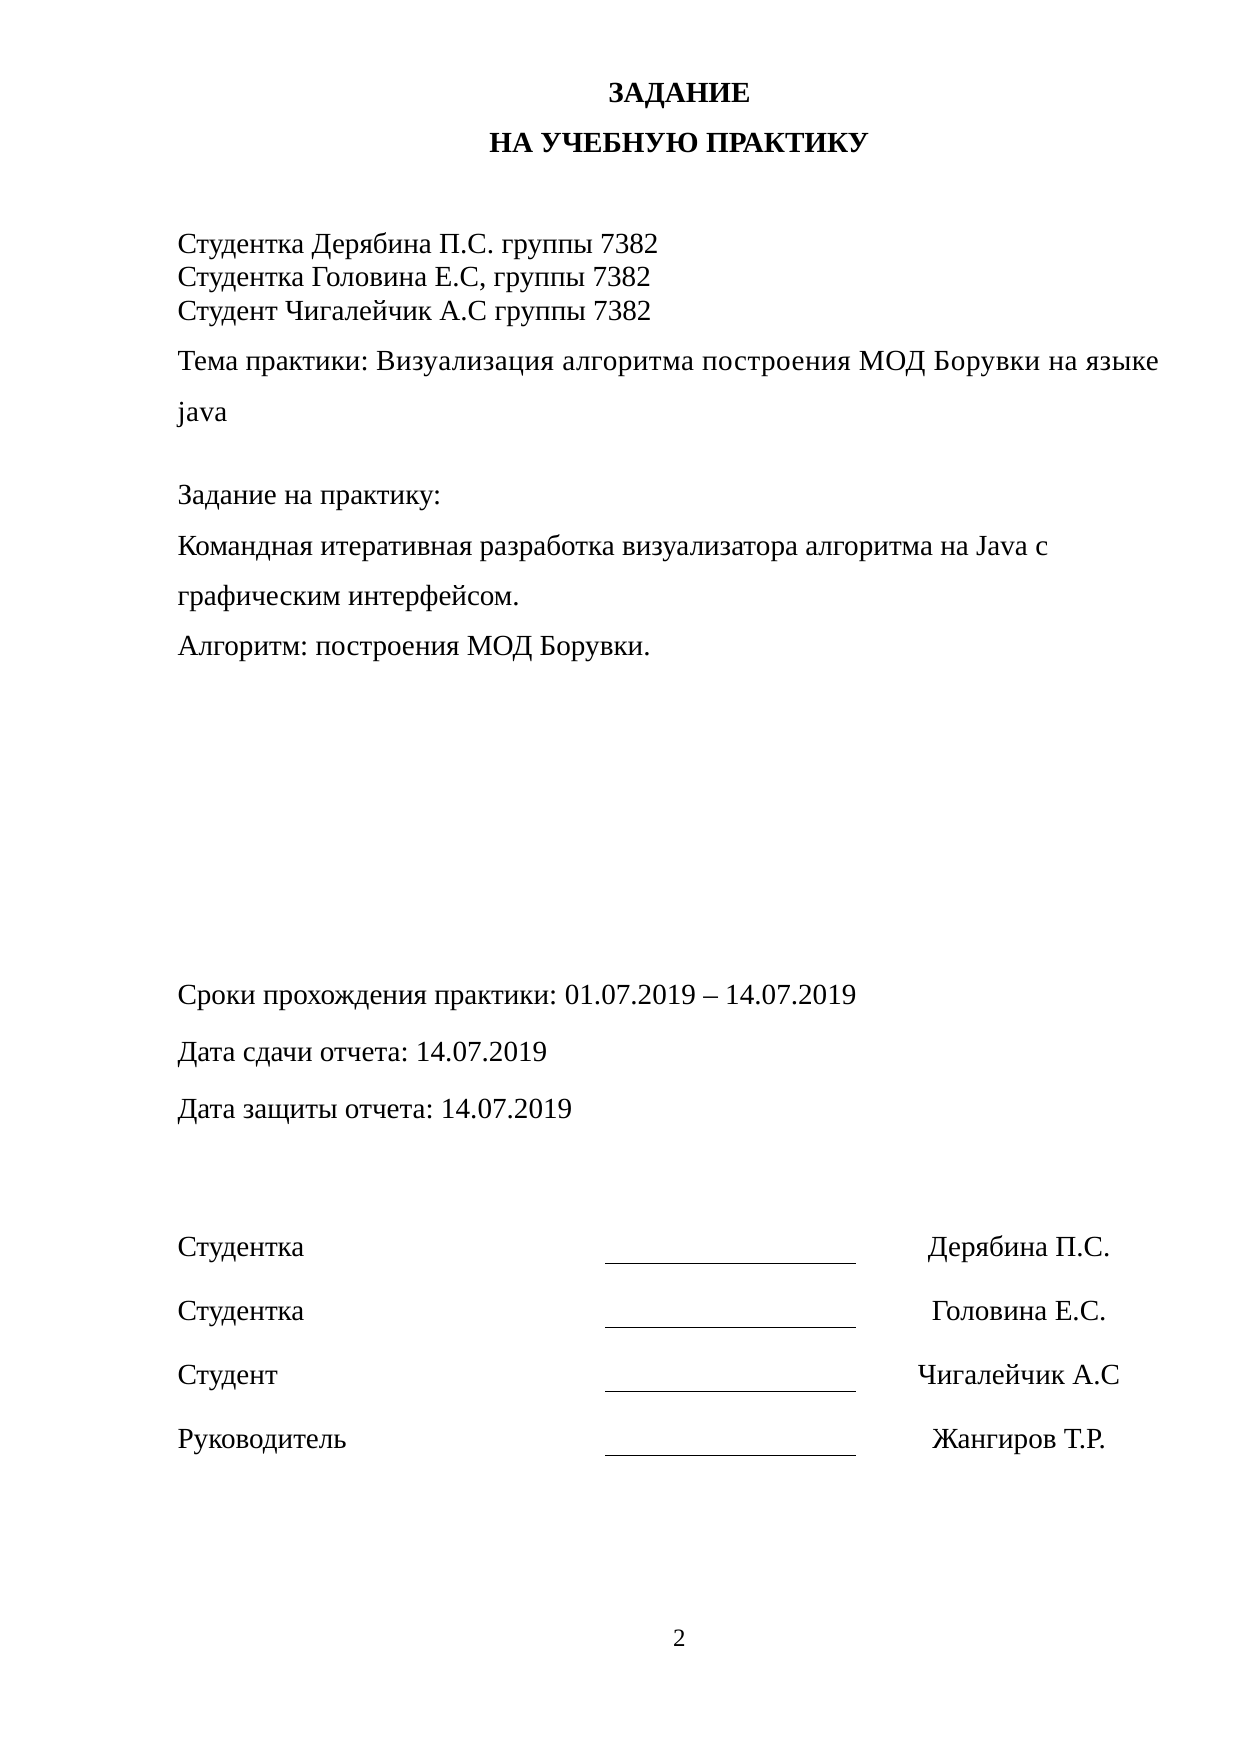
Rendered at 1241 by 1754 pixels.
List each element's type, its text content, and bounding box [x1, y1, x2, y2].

table_cell Студентка [166, 1199, 605, 1263]
table_cell Головина Е.С. [856, 1263, 1181, 1327]
table_cell Дата защиты отчета: 14.07.2019 [166, 1091, 1181, 1149]
table_cell Студент [166, 1327, 605, 1391]
table_cell Задание на практику: Командная итеративная разработка визуализатора алгоритма на Java с графическим интерфейсом. Алгоритм: построения МОД Борувки. [166, 478, 1181, 977]
table_cell [605, 1264, 856, 1327]
table_cell Дерябина П.С. [856, 1199, 1181, 1263]
table_cell [605, 1328, 856, 1391]
table_cell [605, 1392, 856, 1455]
table_cell [166, 1149, 1181, 1199]
table_cell Сроки прохождения практики: 01.07.2019 – 14.07.2019 [166, 977, 1181, 1034]
table_cell [605, 1199, 856, 1263]
table_cell Студентка [166, 1263, 605, 1327]
table_cell Студент Чигалейчик А.С группы 7382 Тема практики: Визуализация алгоритма построения МОД Борувки на языке java [166, 293, 1181, 477]
table_cell Чигалейчик А.С [856, 1327, 1181, 1391]
table_cell Студентка Головина Е.С, группы 7382 [166, 260, 1181, 293]
table_header Студентка Дерябина П.С. группы 7382 [166, 226, 1181, 259]
table_cell Руководитель [166, 1391, 605, 1455]
table_cell Дата сдачи отчета: 14.07.2019 [166, 1034, 1181, 1091]
text ЗАДАНИЕ [177, 75, 1181, 108]
text на учебную практику [177, 125, 1181, 159]
table_cell Жангиров Т.Р. [856, 1391, 1181, 1455]
